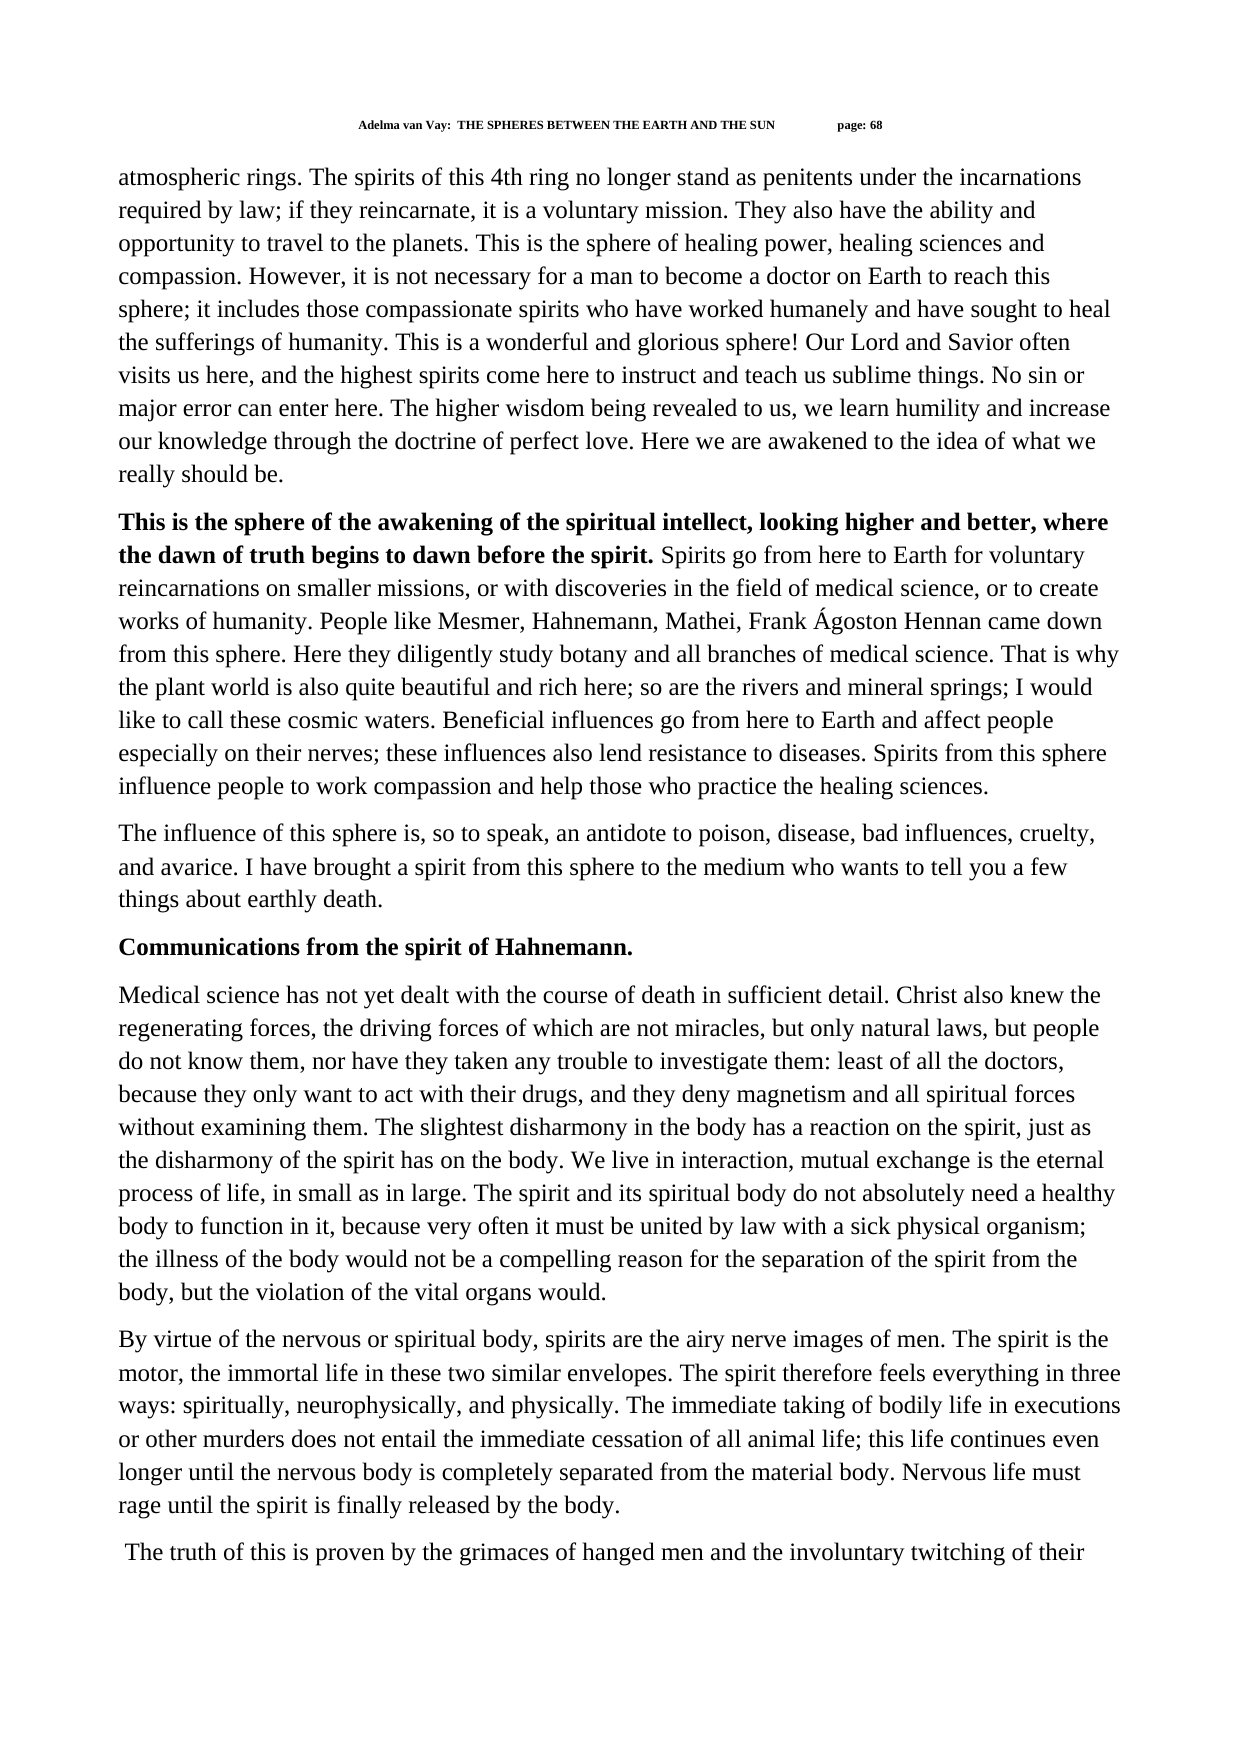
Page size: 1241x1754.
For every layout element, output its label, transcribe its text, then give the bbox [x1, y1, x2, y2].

text The truth of this is proven by the grimaces of hanged men and the involuntary twitching of their [118, 1537, 1122, 1566]
text Medical science has not yet dealt with the course of death in sufficient detail. Christ also knew the regenerating forces, the driving forces of which are not miracles, but only natural laws, but people do not know them, nor have they taken any trouble to investigate them: least of all the doctors, because they only want to act with their drugs, and they deny magnetism and all spiritual forces without examining them. The slightest disharmony in the body has a reaction on the spirit, just as the disharmony of the spirit has on the body. We live in interaction, mutual exchange is the eternal process of life, in small as in large. The spirit and its spiritual body do not absolutely need a healthy body to function in it, because very often it must be united by law with a sick physical organism; the illness of the body would not be a compelling reason for the separation of the spirit from the body, but the violation of the vital organs would. [118, 980, 1122, 1306]
text This is the sphere of the awakening of the spiritual intellect, looking higher and better, where the dawn of truth begins to dawn before the spirit. Spirits go from here to Earth for voluntary reincarnations on smaller missions, or with discoveries in the field of medical science, or to create works of humanity. People like Mesmer, Hahnemann, Mathei, Frank Ágoston Hennan came down from this sphere. Here they diligently study botany and all branches of medical science. That is why the plant world is also quite beautiful and rich here; so are the rivers and mineral springs; I would like to call these cosmic waters. Beneficial influences go from here to Earth and affect people especially on their nerves; these influences also lend resistance to diseases. Spirits from this sphere influence people to work compassion and help those who practice the healing sciences. [118, 507, 1122, 800]
text The influence of this sphere is, so to speak, an antidote to poison, disease, bad influences, cruelty, and avarice. I have brought a spirit from this sphere to the medium who wants to tell you a few things about earthly death. [118, 818, 1122, 913]
text By virtue of the nervous or spiritual body, spirits are the airy nerve images of men. The spirit is the motor, the immortal life in these two similar envelopes. The spirit therefore feels everything in three ways: spiritually, neurophysically, and physically. The immediate taking of bodily life in executions or other murders does not entail the immediate cessation of all animal life; this life continues even longer until the nervous body is completely separated from the material body. Nervous life must rage until the spirit is finally released by the body. [118, 1324, 1122, 1518]
text atmospheric rings. The spirits of this 4th ring no longer stand as penitents under the incarnations required by law; if they reincarnate, it is a voluntary mission. They also have the ability and opportunity to travel to the planets. This is the sphere of healing power, healing sciences and compassion. However, it is not necessary for a man to become a doctor on Earth to reach this sphere; it includes those compassionate spirits who have worked humanely and have sought to heal the sufferings of humanity. This is a wonderful and glorious sphere! Our Lord and Savior often visits us here, and the highest spirits come here to instruct and teach us sublime things. No sin or major error can enter here. The higher wisdom being revealed to us, we learn humility and increase our knowledge through the doctrine of perfect love. Here we are awakened to the idea of ​​what we really should be. [118, 162, 1122, 488]
text Communications from the spirit of Hahnemann. [118, 932, 1122, 961]
